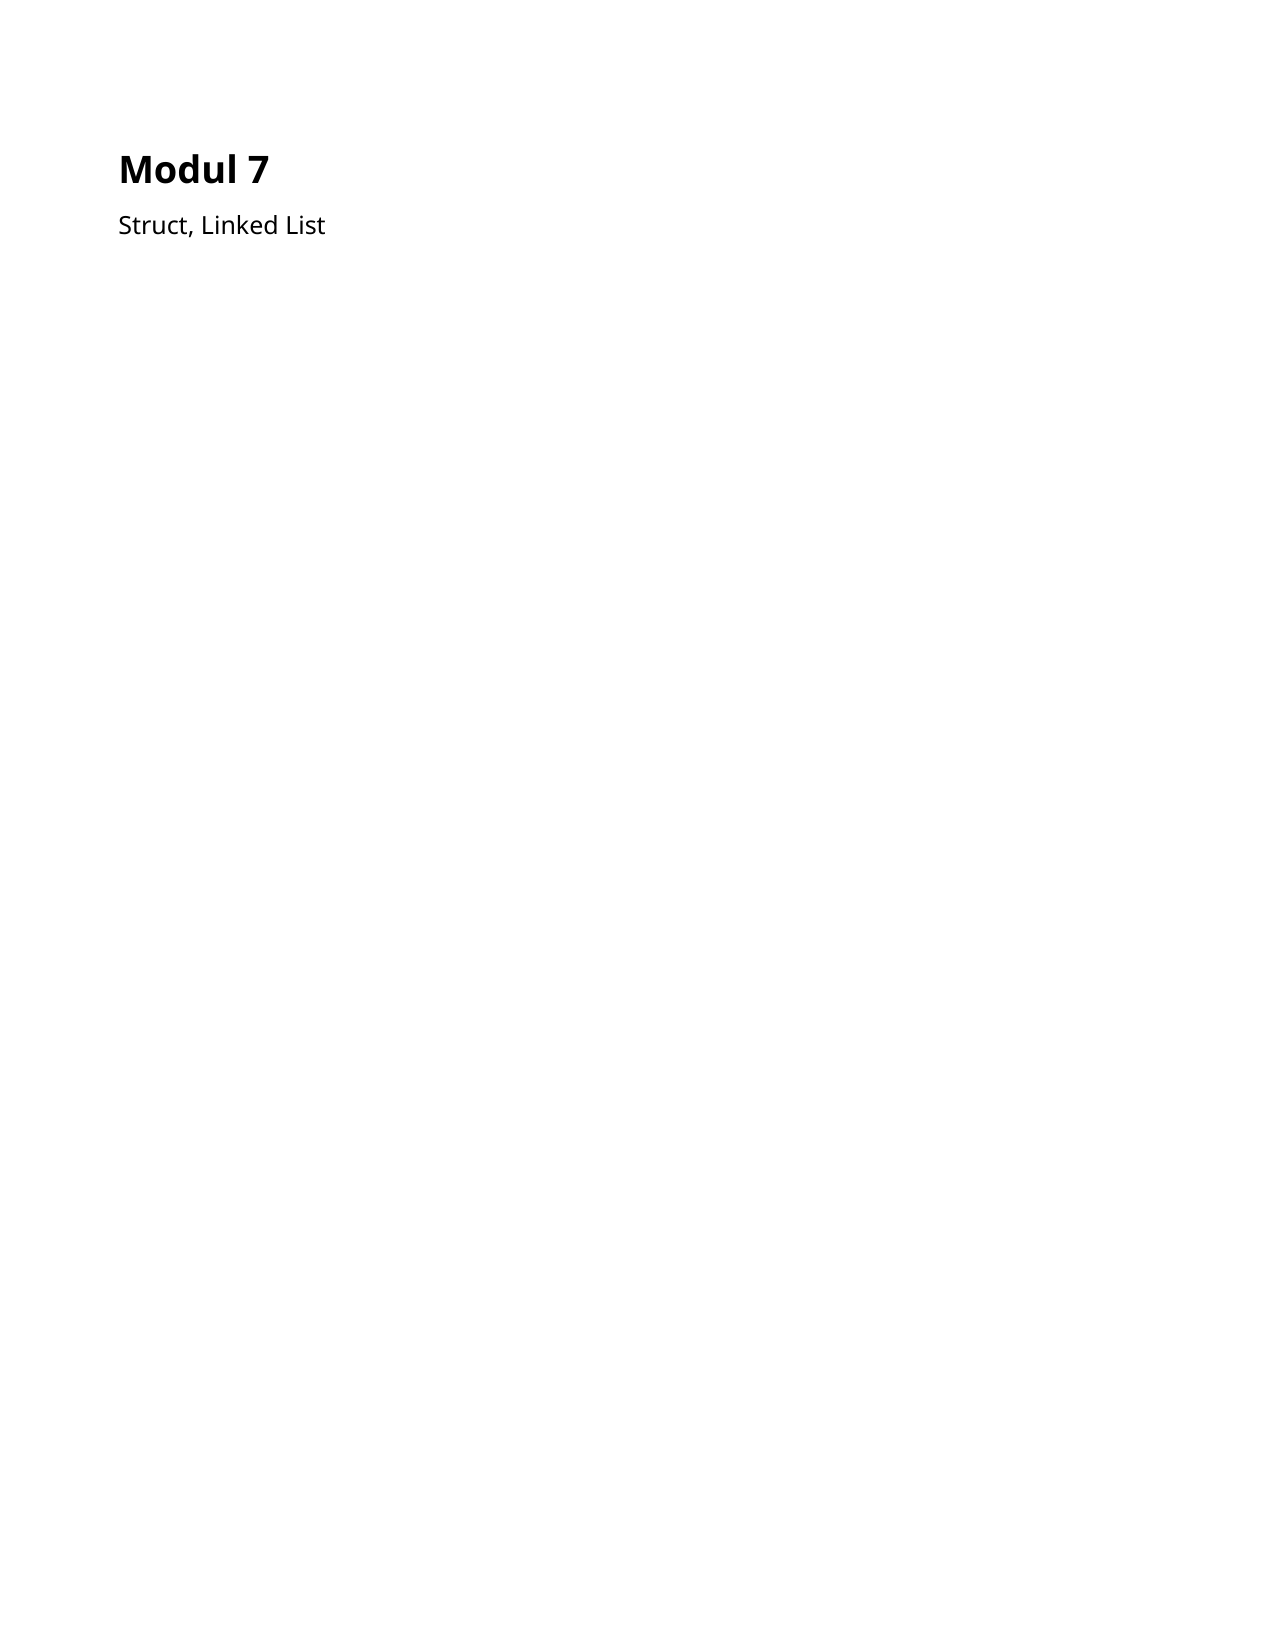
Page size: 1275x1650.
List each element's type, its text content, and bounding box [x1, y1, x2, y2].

text Struct, Linked List [118, 207, 1157, 241]
subtitle Modul 7 [118, 143, 1157, 195]
